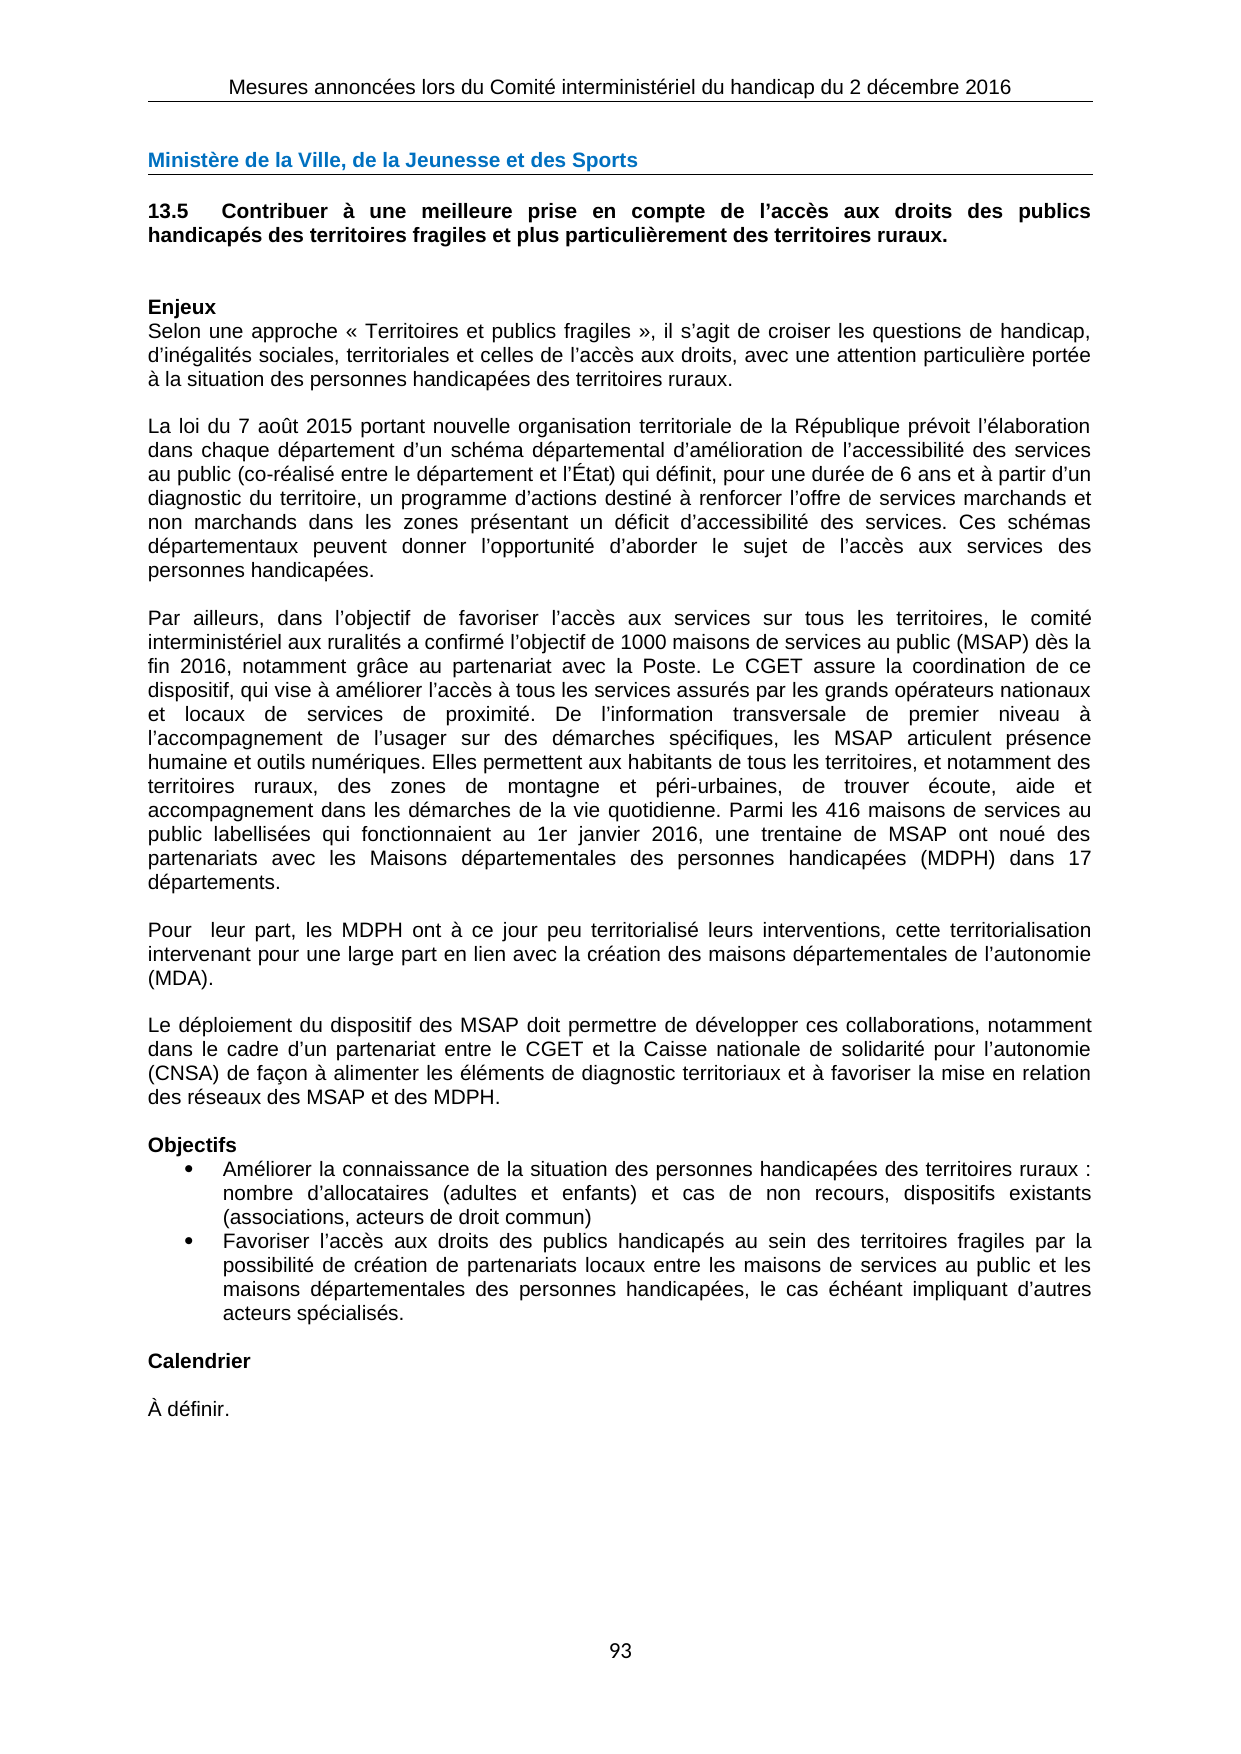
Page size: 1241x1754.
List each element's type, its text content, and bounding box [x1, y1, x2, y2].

list Favoriser l’accès aux droits des publics handicapés au sein des territoires fragiles par la possibilité de création de partenariats locaux entre les maisons de services au public et les maisons départementales des personnes handicapées, le cas échéant impliquant d’autres acteurs spécialisés. [185, 1229, 1093, 1325]
text Objectifs [148, 1133, 1093, 1157]
text Pour leur part, les MDPH ont à ce jour peu territorialisé leurs interventions, cette territorialisation intervenant pour une large part en lien avec la création des maisons départementales de l’autonomie (MDA). [148, 917, 1093, 989]
text La loi du 7 août 2015 portant nouvelle organisation territoriale de la République prévoit l’élaboration dans chaque département d’un schéma départemental d’amélioration de l’accessibilité des services au public (co-réalisé entre le département et l’État) qui définit, pour une durée de 6 ans et à partir d’un diagnostic du territoire, un programme d’actions destiné à renforcer l’offre de services marchands et non marchands dans les zones présentant un déficit d’accessibilité des services. Ces schémas départementaux peuvent donner l’opportunité d’aborder le sujet de l’accès aux services des personnes handicapées. [148, 414, 1093, 582]
text Calendrier [148, 1349, 1093, 1373]
text Enjeux [148, 294, 1093, 318]
text Par ailleurs, dans l’objectif de favoriser l’accès aux services sur tous les territoires, le comité interministériel aux ruralités a confirmé l’objectif de 1000 maisons de services au public (MSAP) dès la fin 2016, notamment grâce au partenariat avec la Poste. Le CGET assure la coordination de ce dispositif, qui vise à améliorer l’accès à tous les services assurés par les grands opérateurs nationaux et locaux de services de proximité. De l’information transversale de premier niveau à l’accompagnement de l’usager sur des démarches spécifiques, les MSAP articulent présence humaine et outils numériques. Elles permettent aux habitants de tous les territoires, et notamment des territoires ruraux, des zones de montagne et péri-urbaines, de trouver écoute, aide et accompagnement dans les démarches de la vie quotidienne. Parmi les 416 maisons de services au public labellisées qui fonctionnaient au 1er janvier 2016, une trentaine de MSAP ont noué des partenariats avec les Maisons départementales des personnes handicapées (MDPH) dans 17 départements. [148, 606, 1093, 893]
list Améliorer la connaissance de la situation des personnes handicapées des territoires ruraux : nombre d’allocataires (adultes et enfants) et cas de non recours, dispositifs existants (associations, acteurs de droit commun) [185, 1157, 1093, 1229]
text Ministère de la Ville, de la Jeunesse et des Sports [148, 148, 1093, 174]
text À définir. [148, 1397, 1093, 1421]
text Le déploiement du dispositif des MSAP doit permettre de développer ces collaborations, notamment dans le cadre d’un partenariat entre le CGET et la Caisse nationale de solidarité pour l’autonomie (CNSA) de façon à alimenter les éléments de diagnostic territoriaux et à favoriser la mise en relation des réseaux des MSAP et des MDPH. [148, 1013, 1093, 1109]
text 13.5 Contribuer à une meilleure prise en compte de l’accès aux droits des publics handicapés des territoires fragiles et plus particulièrement des territoires ruraux. [148, 199, 1093, 247]
text Selon une approche « Territoires et publics fragiles », il s’agit de croiser les questions de handicap, d’inégalités sociales, territoriales et celles de l’accès aux droits, avec une attention particulière portée à la situation des personnes handicapées des territoires ruraux. [148, 318, 1093, 390]
